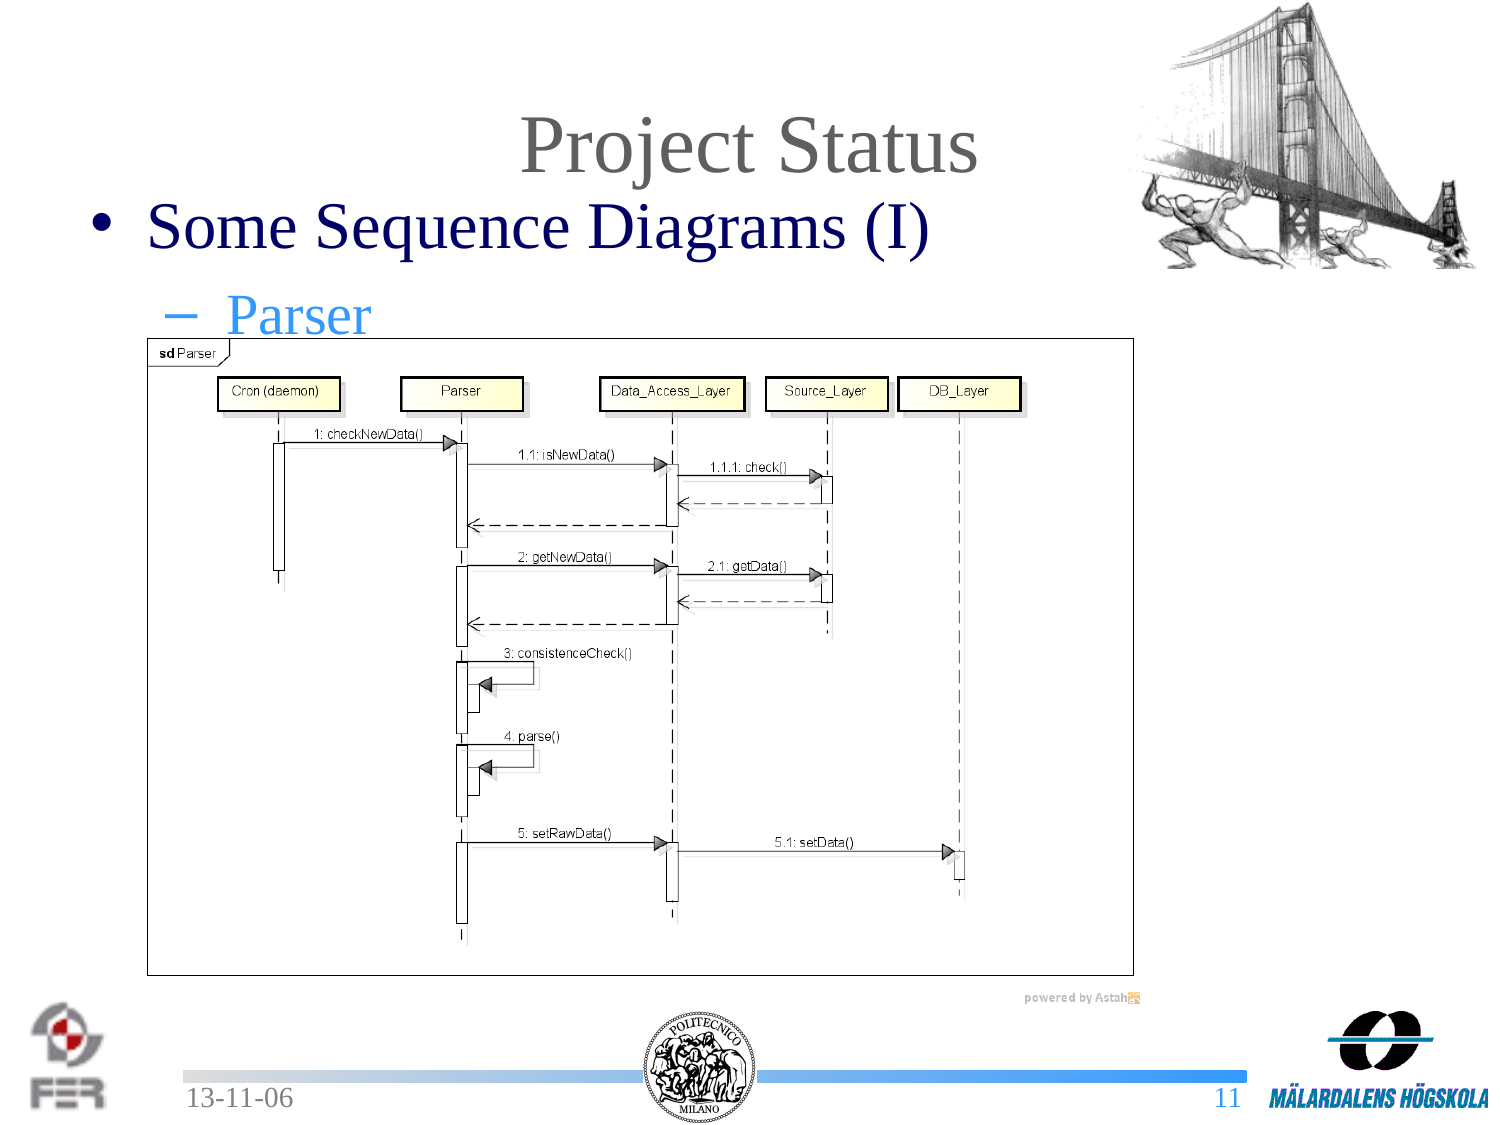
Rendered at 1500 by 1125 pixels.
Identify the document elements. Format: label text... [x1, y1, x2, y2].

text_box 13-11-06 [171, 1070, 396, 1114]
picture [1368, 1093, 1374, 1104]
picture [29, 987, 107, 1125]
list Some Sequence Diagrams (I) Parser [75, 173, 1426, 917]
picture [1269, 1011, 1488, 1108]
picture [1454, 1091, 1459, 1108]
title Project Status [75, 45, 1122, 173]
picture [643, 1011, 757, 1123]
picture [1122, 0, 1477, 269]
picture [1435, 1096, 1441, 1104]
text_box [1186, 1070, 1258, 1114]
picture [136, 917, 1144, 1008]
